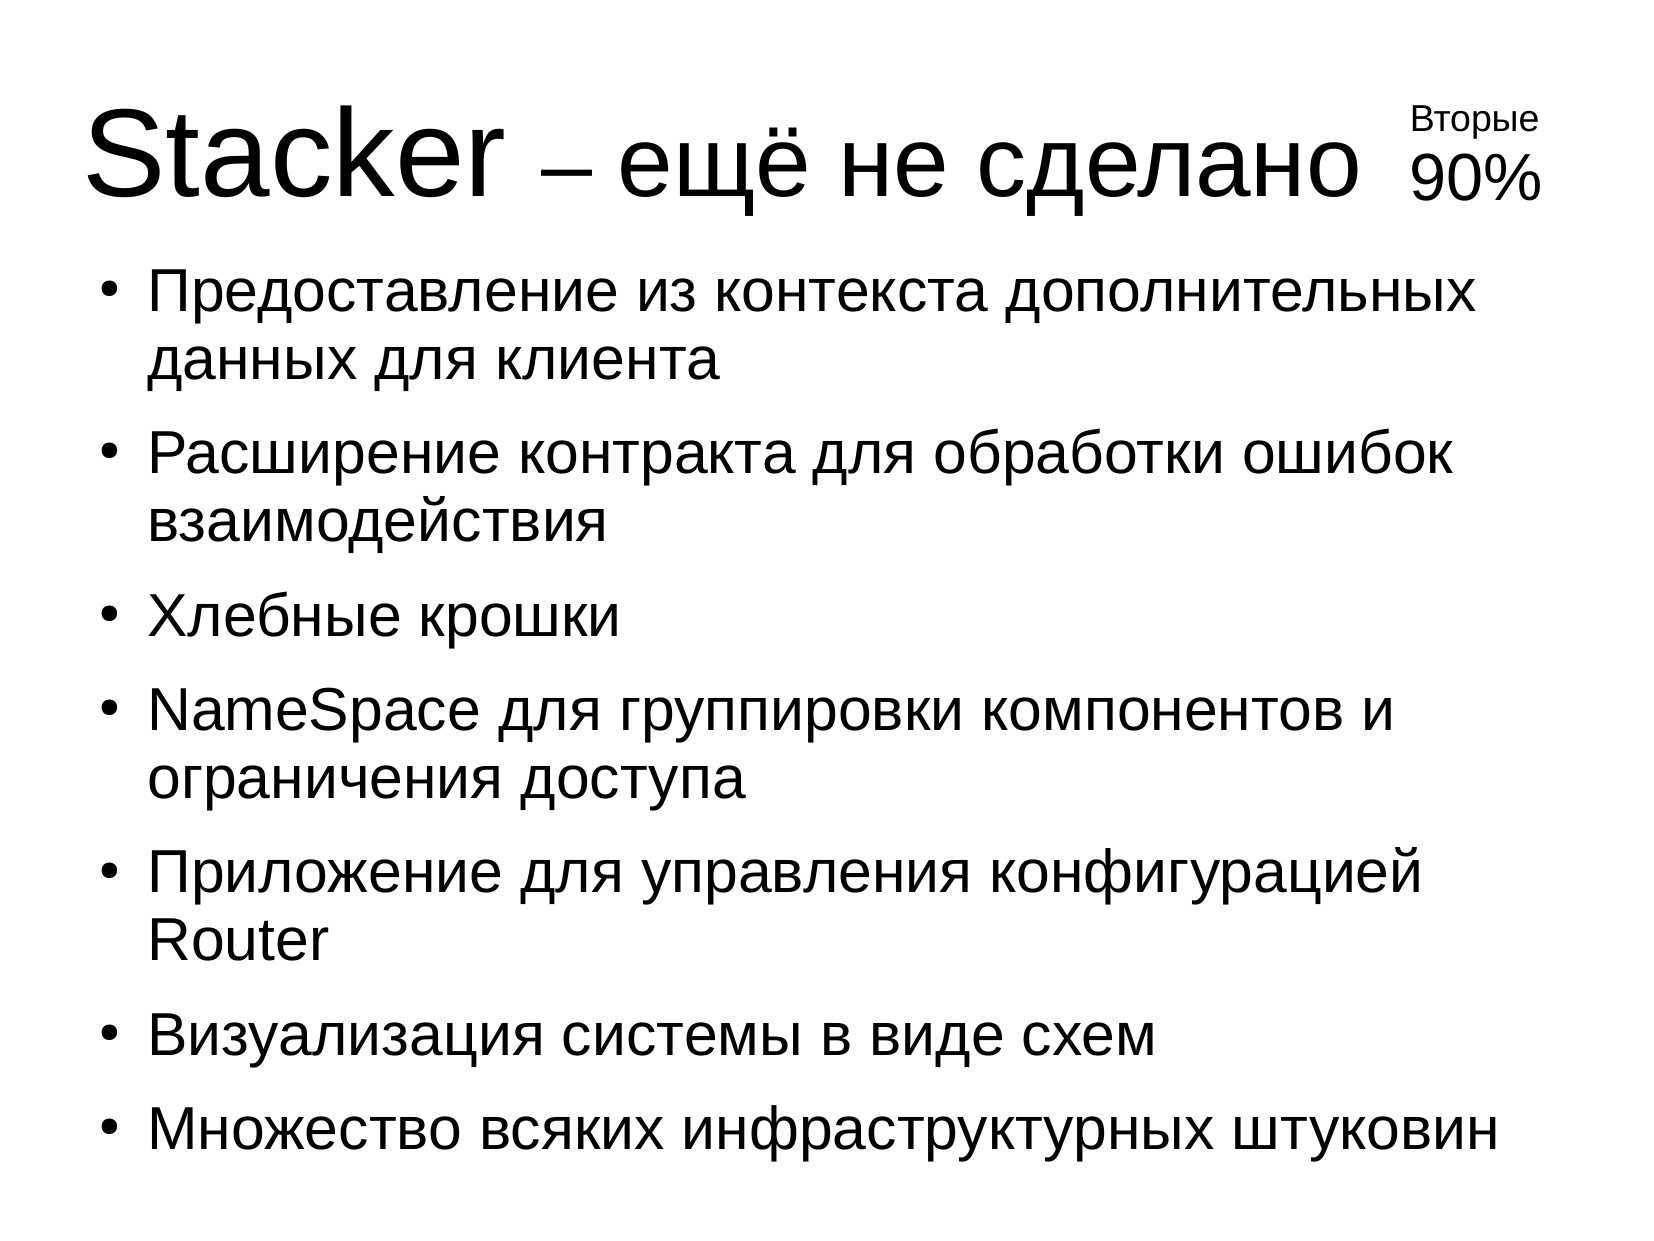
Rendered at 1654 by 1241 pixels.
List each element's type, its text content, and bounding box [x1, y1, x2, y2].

text_box Вторые 90% [1395, 90, 1636, 222]
title Stacker – ещё не сделано [82, 49, 1571, 256]
list Предоставление из контекста дополнительных данных для клиента Расширение контракта для обработки ошибок взаимодействия Хлебные крошки NameSpace для группировки компонентов и ограничения доступа Приложение для управления конфигурацией Router Визуализация системы в виде схем Множество всяких инфраструктурных штуковин [82, 256, 1571, 1171]
